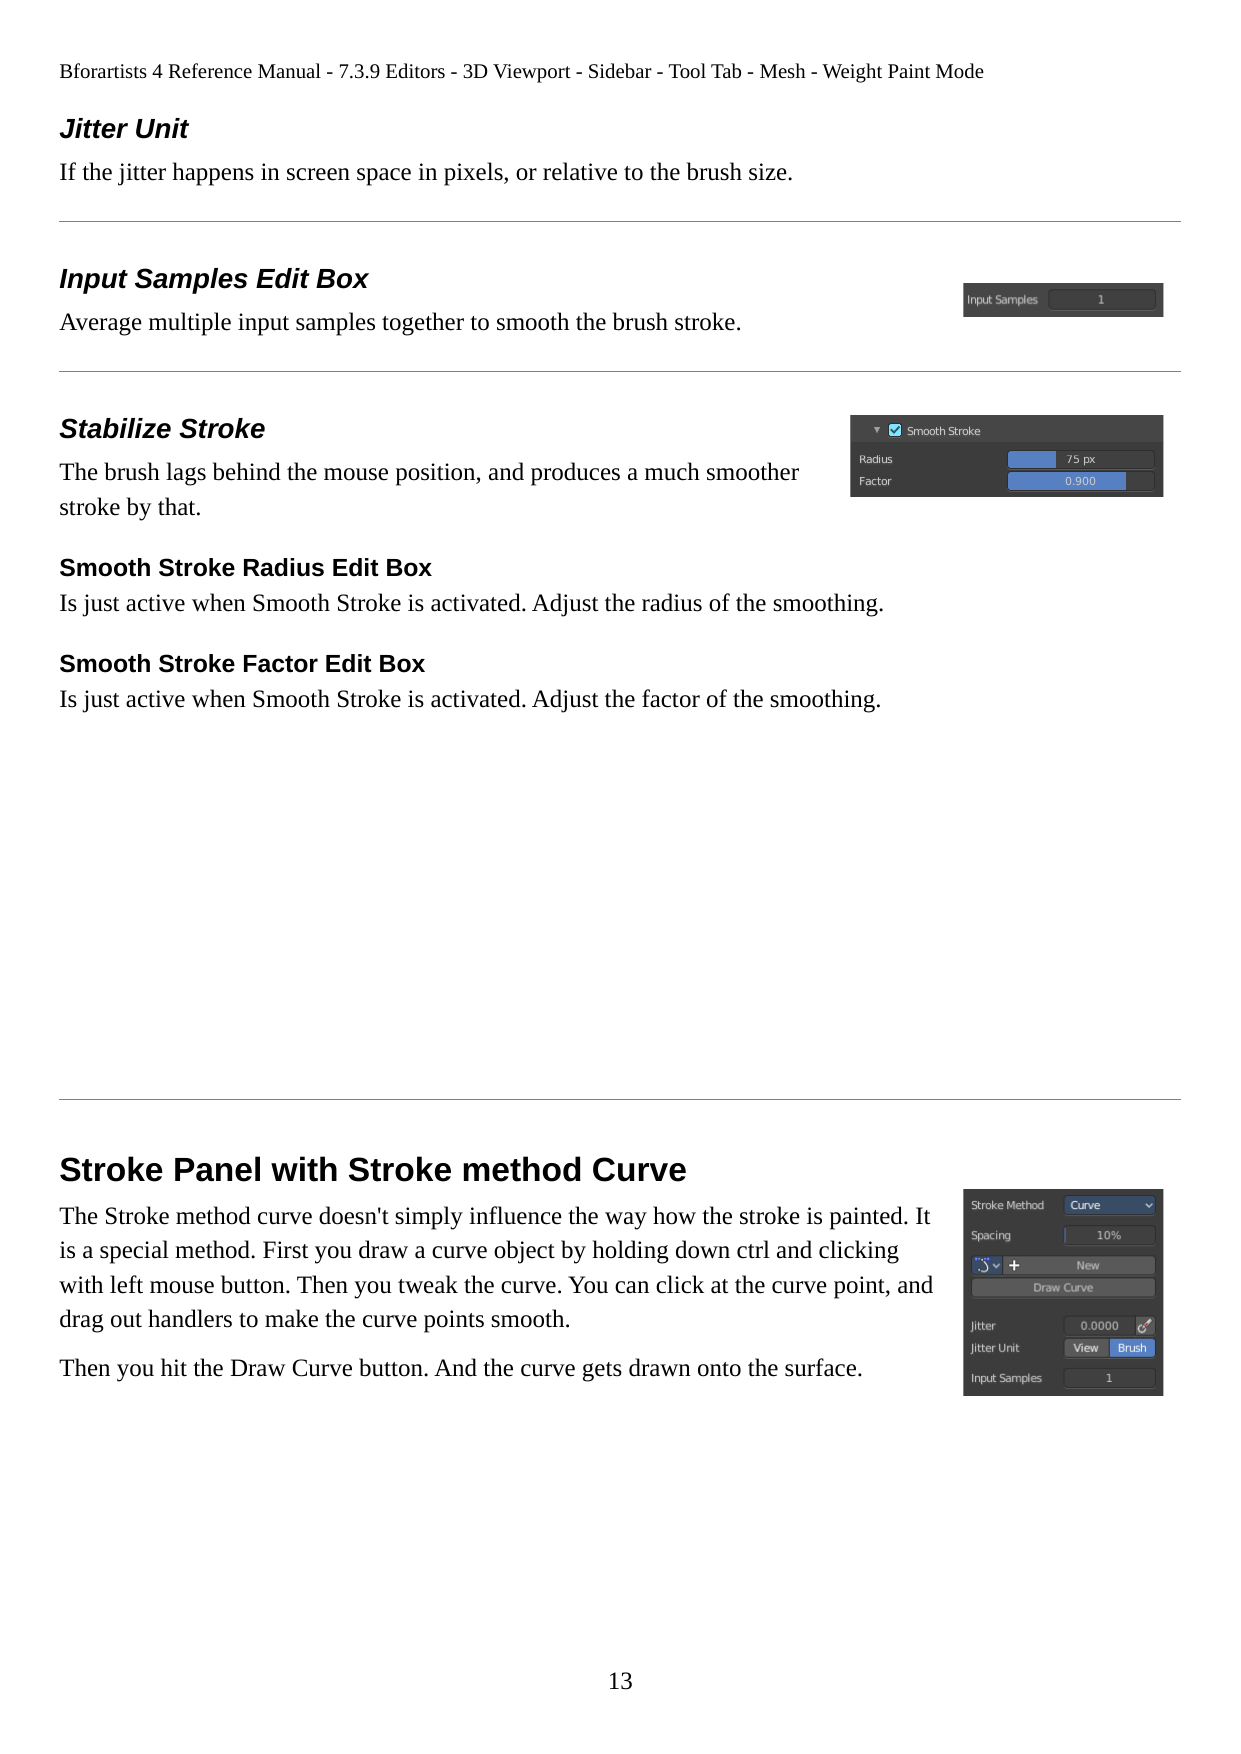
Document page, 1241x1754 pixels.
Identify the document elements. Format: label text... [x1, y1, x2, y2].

picture [963, 1189, 1164, 1396]
text If the jitter happens in screen space in pixels, or relative to the brush size. [59, 157, 1181, 186]
subtitle Jitter Unit [59, 113, 1181, 144]
text Then you hit the Draw Curve button. And the curve gets drawn onto the surface. [59, 1353, 963, 1382]
text The brush lags behind the mouse position, and produces a much smoother stroke by that. [59, 457, 1181, 520]
subtitle Input Samples Edit Box [59, 263, 1181, 294]
subtitle Stroke Panel with Stroke method Curve [59, 1150, 1181, 1188]
picture [850, 415, 1164, 497]
subtitle Smooth Stroke Factor Edit Box [59, 649, 1181, 678]
picture [963, 283, 1164, 317]
subtitle Smooth Stroke Radius Edit Box [59, 553, 1181, 582]
text Is just active when Smooth Stroke is activated. Adjust the radius of the smoothing. [59, 588, 1181, 617]
subtitle Stabilize Stroke [59, 413, 1181, 445]
text The Stroke method curve doesn't simply influence the way how the stroke is painted. It is a special method. First you draw a curve object by holding down ctrl and clicking with left mouse button. Then you tweak the curve. You can click at the curve point, and drag out handlers to make the curve points smooth. [59, 1201, 963, 1333]
text Is just active when Smooth Stroke is activated. Adjust the factor of the smoothing. [59, 684, 1181, 713]
text Average multiple input samples together to smooth the brush stroke. [59, 307, 1181, 336]
